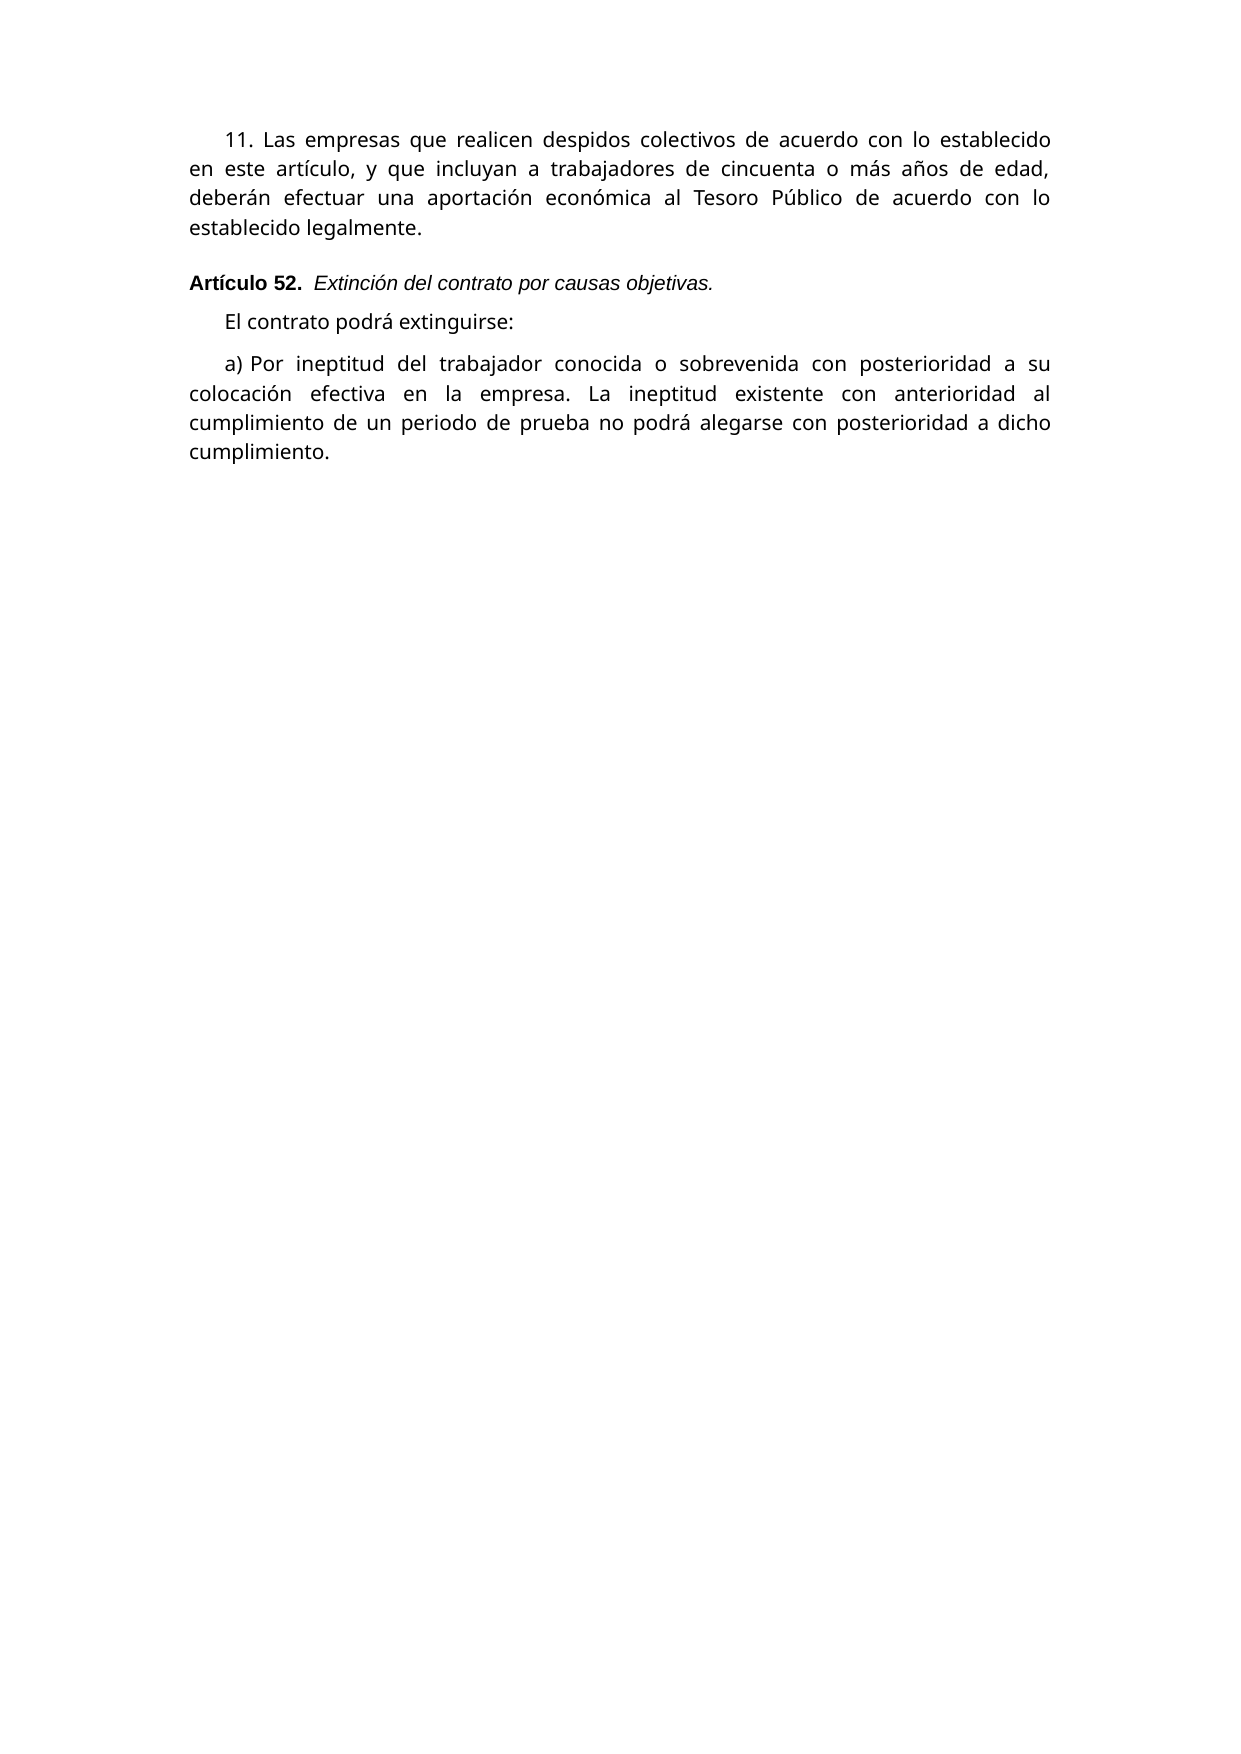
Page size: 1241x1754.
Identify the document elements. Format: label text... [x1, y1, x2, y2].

list Por ineptitud del trabajador conocida o sobrevenida con posterioridad a su colocación efectiva en la empresa. La ineptitud existente con anterioridad al cumplimiento de un periodo de prueba no podrá alegarse con posterioridad a dicho cumplimiento. [189, 349, 1051, 466]
text El contrato podrá extinguirse: [224, 307, 1184, 336]
list Las empresas que realicen despidos colectivos de acuerdo con lo establecido en este artículo, y que incluyan a trabajadores de cincuenta o más años de edad, deberán efectuar una aportación económica al Tesoro Público de acuerdo con lo establecido legalmente. [189, 125, 1051, 241]
text Artículo 52. Extinción del contrato por causas objetivas. [189, 271, 1184, 295]
